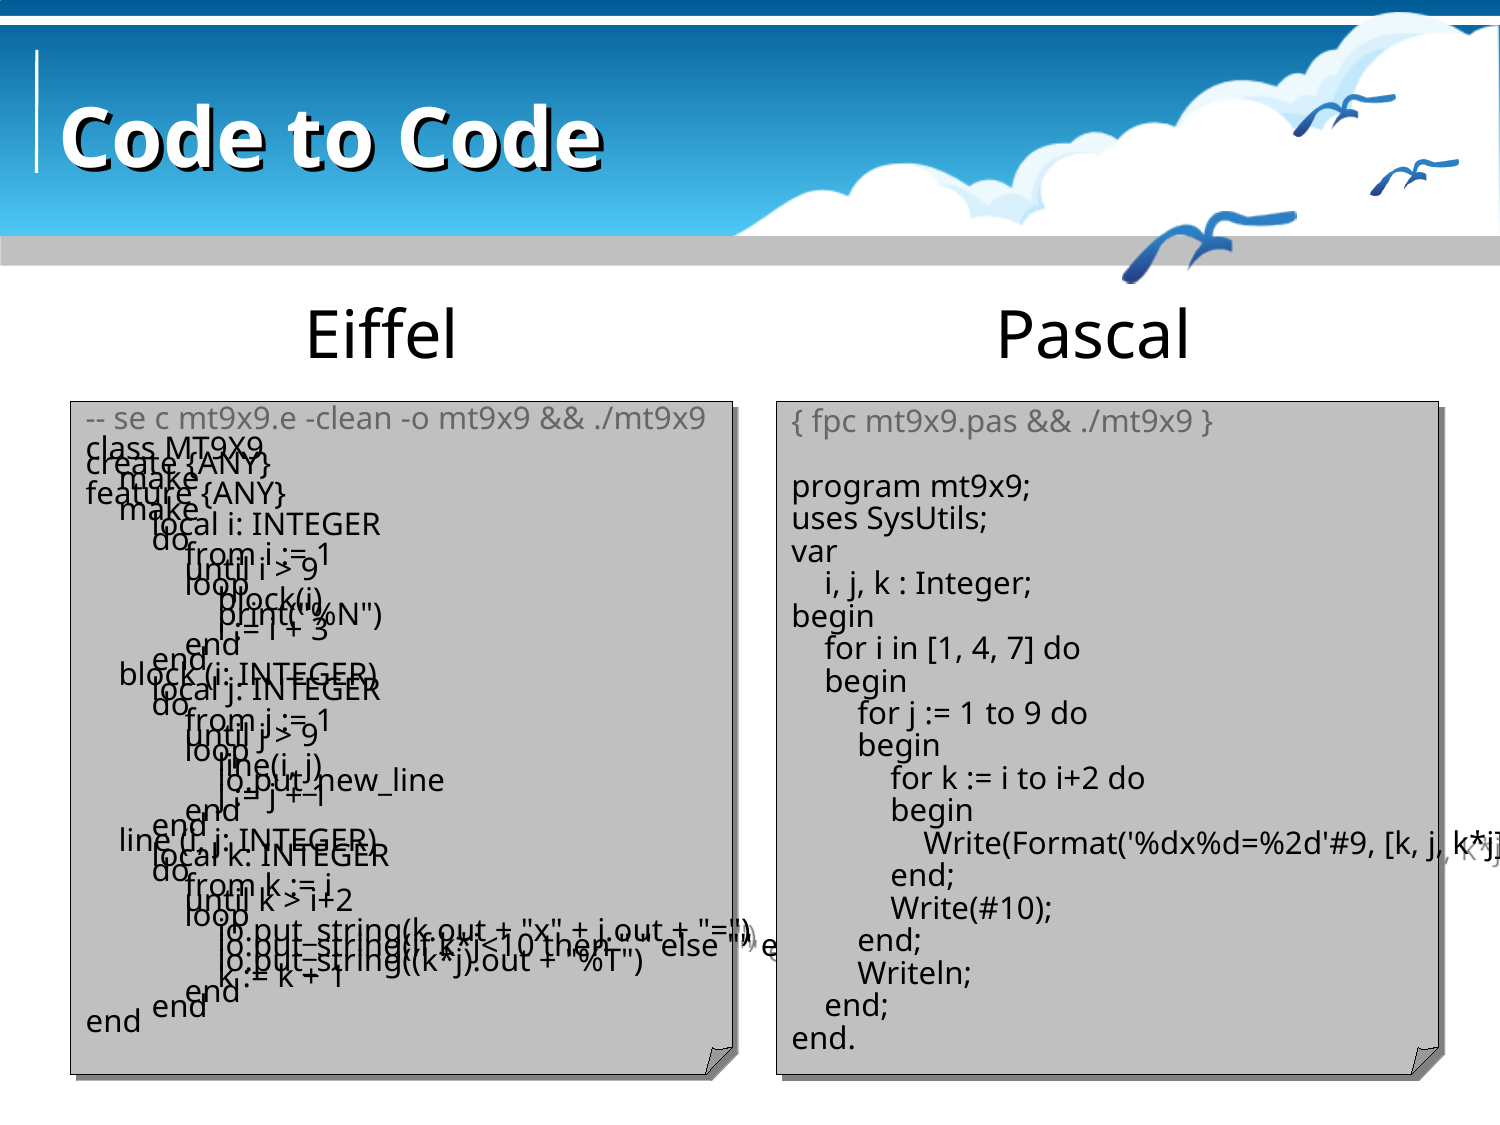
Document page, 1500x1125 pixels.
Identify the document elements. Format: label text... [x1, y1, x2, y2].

text_box -- se c mt9x9.e -clean -o mt9x9 && ./mt9x9 class MT9X9 create {ANY} make feature {ANY} make local i: INTEGER do from i := 1 until i > 9 loop block(i) print("%N") i := i + 3 end end block (i: INTEGER) local j: INTEGER do from j := 1 until j > 9 loop line(i, j) io.put_new_line j := j + 1 end end line (i, j: INTEGER) local k: INTEGER do from k := i until k > i+2 loop io.put_string(k.out + "x" + j.out + "=") io.put_string(if k*j<10 then " " else "" end) io.put_string((k*j).out + "%T") k := k + 1 end end end [70, 401, 733, 1075]
picture [730, 12, 1500, 284]
title Code to Code [59, 86, 1465, 186]
text_box Pascal [980, 283, 1264, 388]
text_box { fpc mt9x9.pas && ./mt9x9 } program mt9x9; uses SysUtils; var i, j, k : Integer; begin for i in [1, 4, 7] do begin for j := 1 to 9 do begin for k := i to i+2 do begin Write(Format('%dx%d=%2d'#9, [k, j, k*j])); end; Write(#10); end; Writeln; end; end. [776, 401, 1439, 1075]
text_box Eiffel [289, 283, 508, 388]
